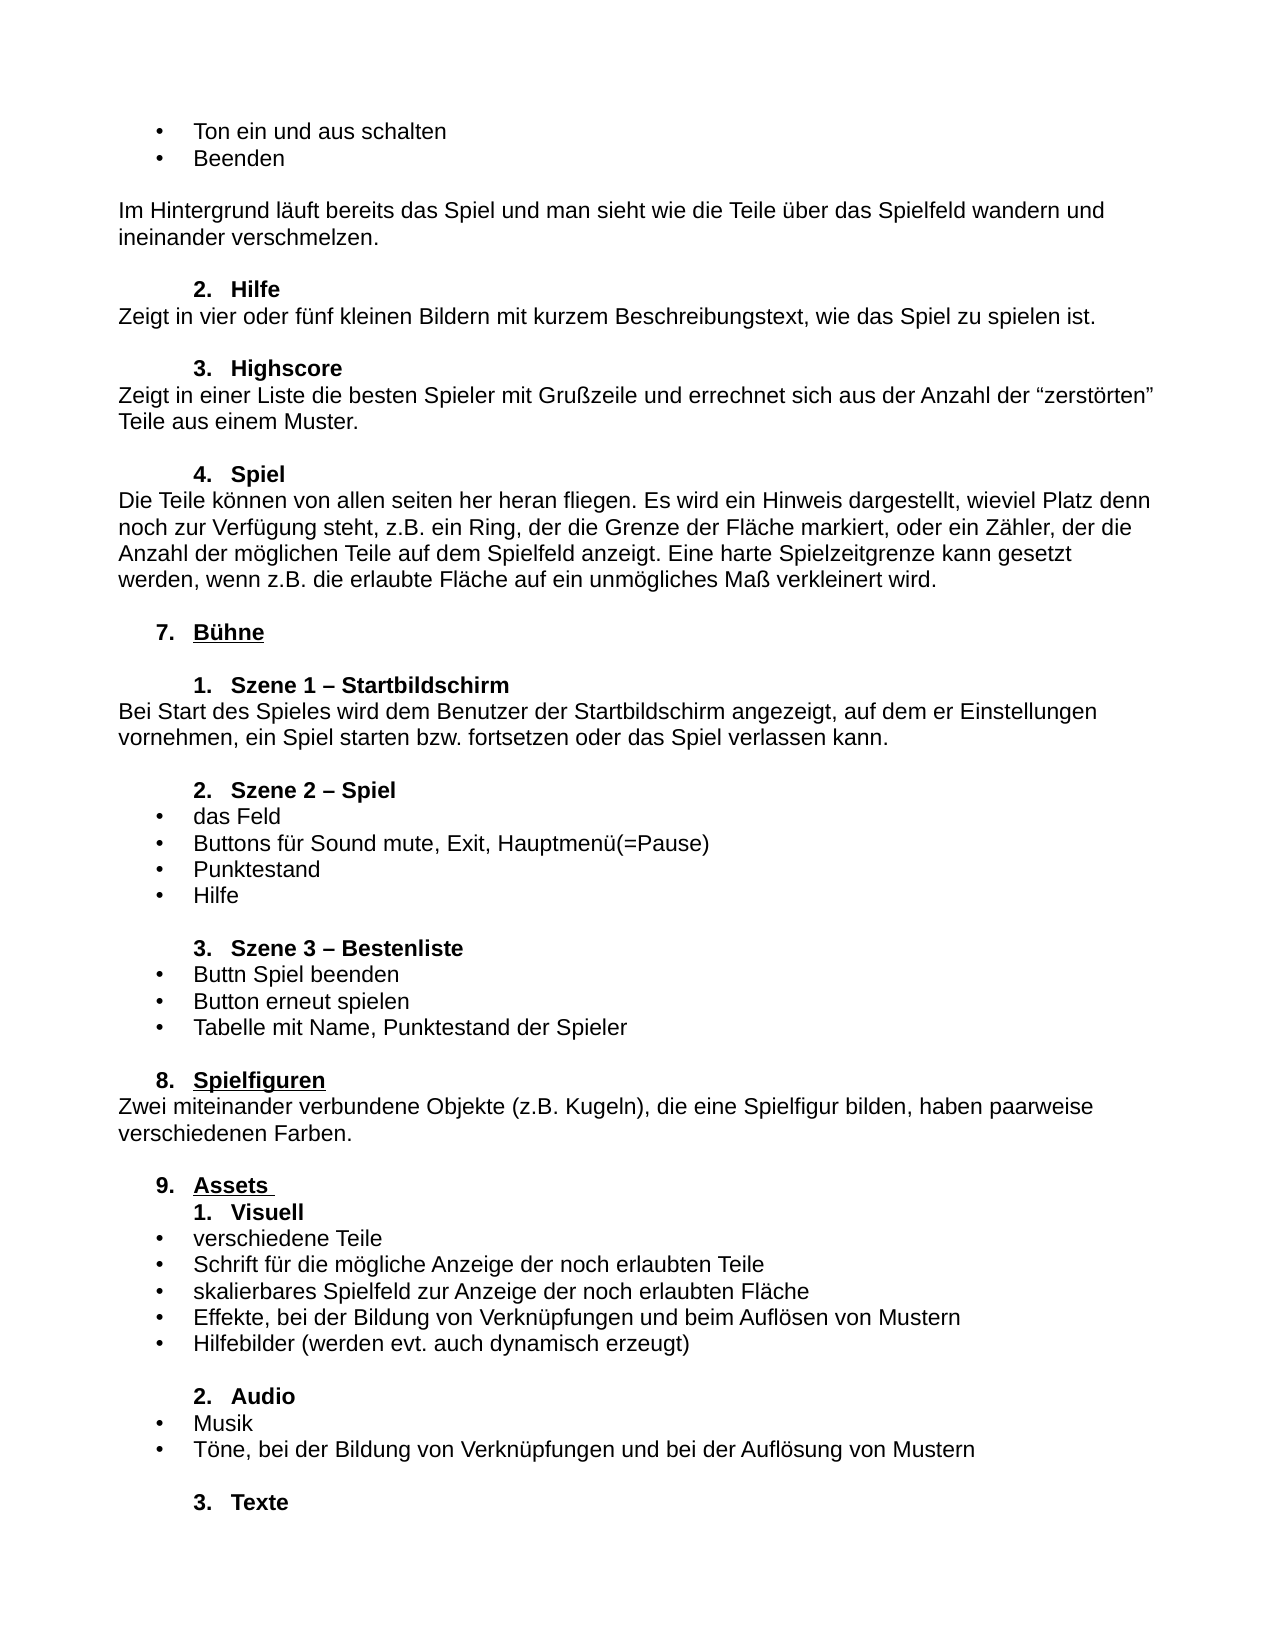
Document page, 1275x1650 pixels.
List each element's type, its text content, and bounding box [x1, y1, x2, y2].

list Musik [156, 1409, 1157, 1436]
text Zeigt in einer Liste die besten Spieler mit Grußzeile und errechnet sich aus der Anzahl der “zerstörten” Teile aus einem Muster. [118, 382, 1157, 434]
list Button erneut spielen [156, 988, 1157, 1014]
list verschiedene Teile [156, 1225, 1157, 1251]
list Buttn Spiel beenden [156, 961, 1157, 988]
text Zwei miteinander verbundene Objekte (z.B. Kugeln), die eine Spielfigur bilden, haben paarweise verschiedenen Farben. [118, 1093, 1157, 1146]
list Töne, bei der Bildung von Verknüpfungen und bei der Auflösung von Mustern [156, 1436, 1157, 1462]
list Beenden [156, 144, 1157, 171]
text Die Teile können von allen seiten her heran fliegen. Es wird ein Hinweis dargestellt, wieviel Platz denn noch zur Verfügung steht, z.B. ein Ring, der die Grenze der Fläche markiert, oder ein Zähler, der die Anzahl der möglichen Teile auf dem Spielfeld anzeigt. Eine harte Spielzeitgrenze kann gesetzt werden, wenn z.B. die erlaubte Fläche auf ein unmögliches Maß verkleinert wird. [118, 487, 1157, 592]
list Bühne [156, 619, 1157, 645]
list Visuell [193, 1199, 1157, 1225]
list Hilfe [156, 882, 1157, 909]
list Effekte, bei der Bildung von Verknüpfungen und beim Auflösen von Mustern [156, 1304, 1157, 1330]
list Spielfiguren [156, 1067, 1157, 1093]
list Hilfe [193, 276, 1157, 303]
list Texte [193, 1488, 1157, 1515]
list Punktestand [156, 856, 1157, 882]
list Highscore [193, 355, 1157, 382]
list Tabelle mit Name, Punktestand der Spieler [156, 1014, 1157, 1041]
list skalierbares Spielfeld zur Anzeige der noch erlaubten Fläche [156, 1278, 1157, 1304]
list das Feld [156, 803, 1157, 830]
list Audio [193, 1383, 1157, 1409]
text Im Hintergrund läuft bereits das Spiel und man sieht wie die Teile über das Spielfeld wandern und ineinander verschmelzen. [118, 197, 1157, 250]
list Szene 2 – Spiel [193, 777, 1157, 803]
text Bei Start des Spieles wird dem Benutzer der Startbildschirm angezeigt, auf dem er Einstellungen vornehmen, ein Spiel starten bzw. fortsetzen oder das Spiel verlassen kann. [118, 698, 1157, 751]
list Schrift für die mögliche Anzeige der noch erlaubten Teile [156, 1251, 1157, 1278]
text Zeigt in vier oder fünf kleinen Bildern mit kurzem Beschreibungstext, wie das Spiel zu spielen ist. [118, 303, 1157, 329]
list Szene 3 – Bestenliste [193, 935, 1157, 961]
list Spiel [193, 461, 1157, 487]
list Hilfebilder (werden evt. auch dynamisch erzeugt) [156, 1330, 1157, 1357]
list Ton ein und aus schalten [156, 118, 1157, 144]
list Szene 1 – Startbildschirm [193, 672, 1157, 698]
list Buttons für Sound mute, Exit, Hauptmenü(=Pause) [156, 830, 1157, 856]
list Assets [156, 1172, 1157, 1199]
